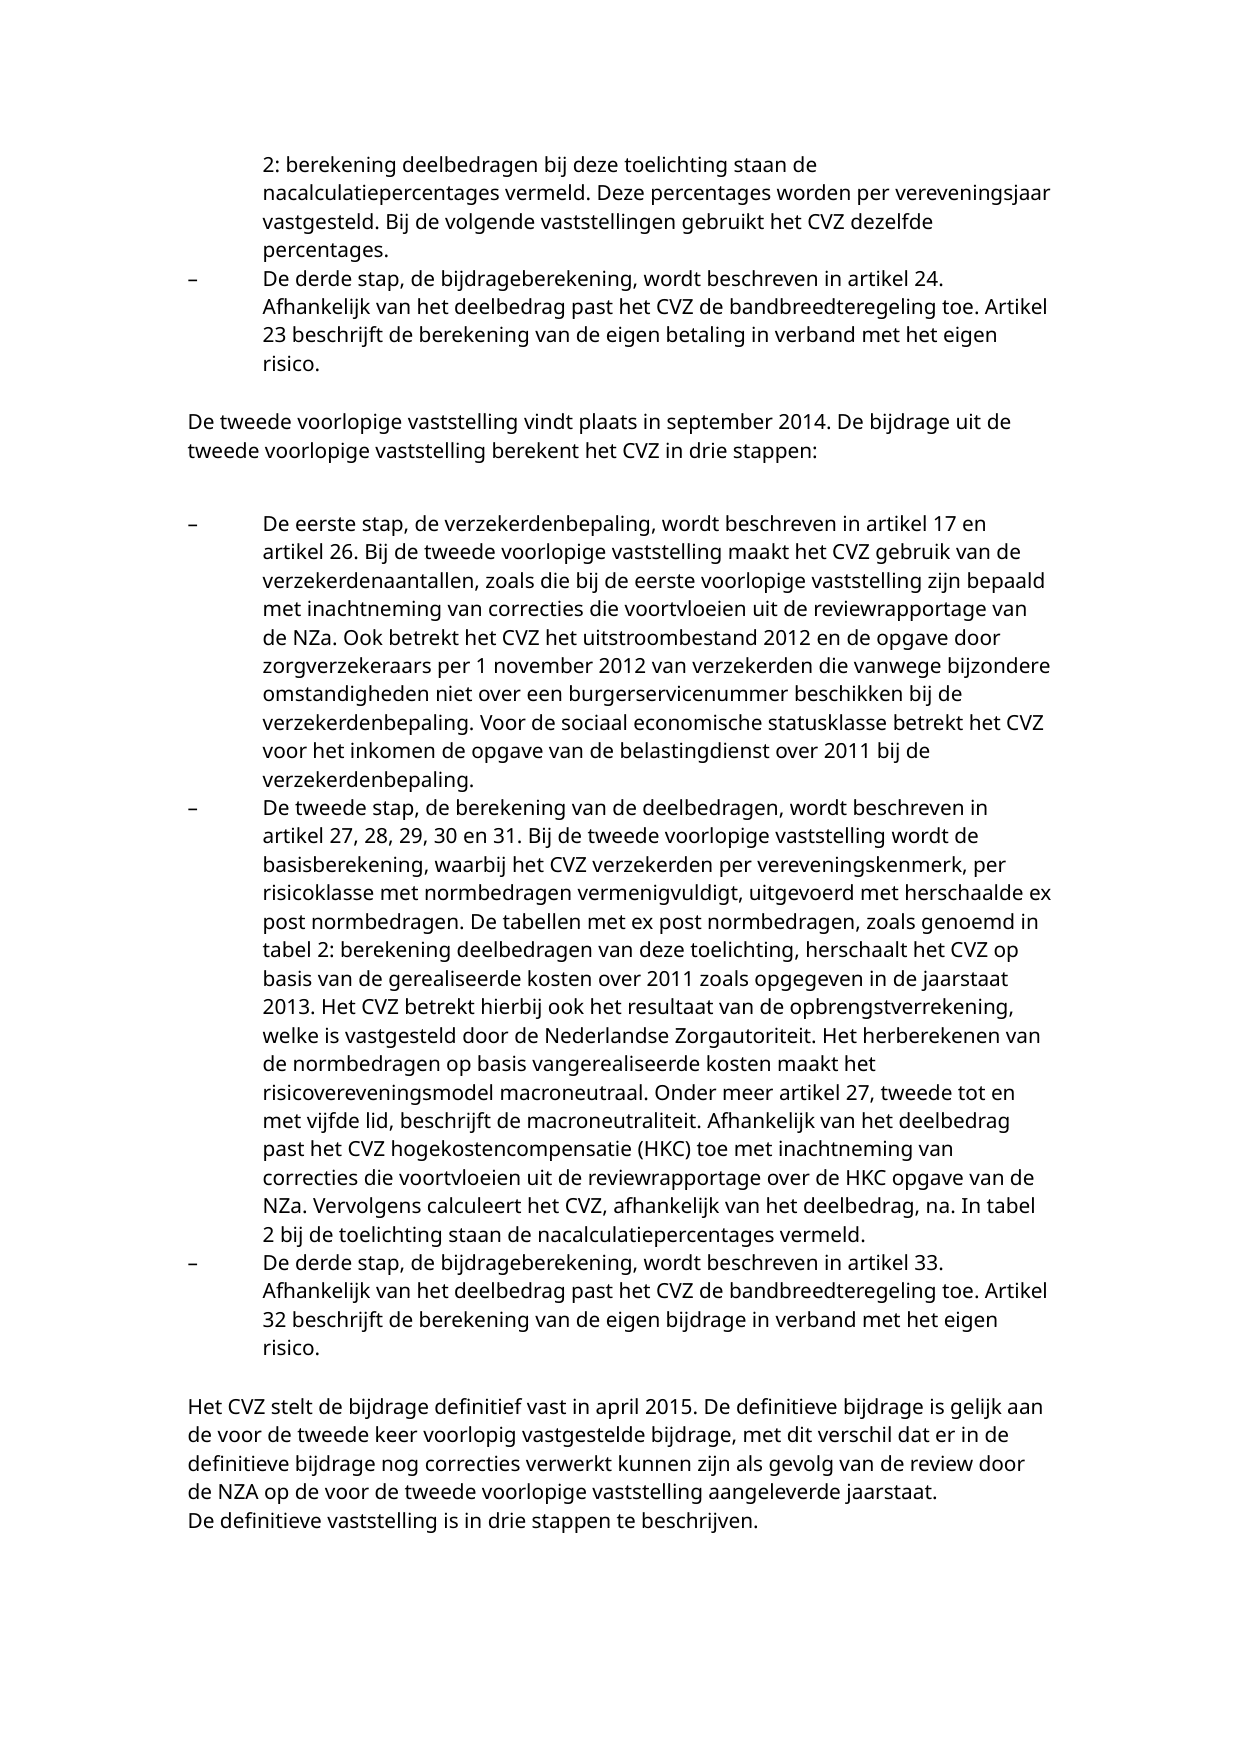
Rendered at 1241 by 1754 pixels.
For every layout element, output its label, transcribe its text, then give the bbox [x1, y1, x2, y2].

list De tweede stap, de berekening van de deelbedragen, wordt beschreven in artikel 27, 28, 29, 30 en 31. Bij de tweede voorlopige vaststelling wordt de basisberekening, waarbij het CVZ verzekerden per vereveningskenmerk, per risicoklasse met normbedragen vermenigvuldigt, uitgevoerd met herschaalde ex post normbedragen. De tabellen met ex post normbedragen, zoals genoemd in tabel 2: berekening deelbedragen van deze toelichting, herschaalt het CVZ op basis van de gerealiseerde kosten over 2011 zoals opgegeven in de jaarstaat 2013. Het CVZ betrekt hierbij ook het resultaat van de opbrengstverrekening, welke is vastgesteld door de Nederlandse Zorgautoriteit. Het herberekenen van de normbedragen op basis vangerealiseerde kosten maakt het risicovereveningsmodel macroneutraal. Onder meer artikel 27, tweede tot en met vijfde lid, beschrijft de macroneutraliteit. Afhankelijk van het deelbedrag past het CVZ hogekostencompensatie (HKC) toe met inachtneming van correcties die voortvloeien uit de reviewrapportage over de HKC opgave van de NZa. Vervolgens calculeert het CVZ, afhankelijk van het deelbedrag, na. In tabel 2 bij de toelichting staan de nacalculatiepercentages vermeld. [187, 793, 1053, 1248]
text De tweede voorlopige vaststelling vindt plaats in september 2014. De bijdrage uit de tweede voorlopige vaststelling berekent het CVZ in drie stappen: [187, 407, 1053, 464]
text Het CVZ stelt de bijdrage definitief vast in april 2015. De definitieve bijdrage is gelijk aan de voor de tweede keer voorlopig vastgestelde bijdrage, met dit verschil dat er in de definitieve bijdrage nog correcties verwerkt kunnen zijn als gevolg van de review door de NZA op de voor de tweede voorlopige vaststelling aangeleverde jaarstaat. [187, 1392, 1053, 1506]
list 2: berekening deelbedragen bij deze toelichting staan de nacalculatiepercentages vermeld. Deze percentages worden per vereveningsjaar vastgesteld. Bij de volgende vaststellingen gebruikt het CVZ dezelfde percentages. [187, 150, 1053, 264]
text De definitieve vaststelling is in drie stappen te beschrijven. [187, 1506, 1053, 1534]
list De eerste stap, de verzekerdenbepaling, wordt beschreven in artikel 17 en artikel 26. Bij de tweede voorlopige vaststelling maakt het CVZ gebruik van de verzekerdenaantallen, zoals die bij de eerste voorlopige vaststelling zijn bepaald met inachtneming van correcties die voortvloeien uit de reviewrapportage van de NZa. Ook betrekt het CVZ het uitstroombestand 2012 en de opgave door zorgverzekeraars per 1 november 2012 van verzekerden die vanwege bijzondere omstandigheden niet over een burgerservicenummer beschikken bij de verzekerdenbepaling. Voor de sociaal economische statusklasse betrekt het CVZ voor het inkomen de opgave van de belastingdienst over 2011 bij de verzekerdenbepaling. [187, 509, 1053, 793]
list De derde stap, de bijdrageberekening, wordt beschreven in artikel 24. Afhankelijk van het deelbedrag past het CVZ de bandbreedteregeling toe. Artikel 23 beschrijft de berekening van de eigen betaling in verband met het eigen risico. [187, 264, 1053, 377]
list De derde stap, de bijdrageberekening, wordt beschreven in artikel 33. Afhankelijk van het deelbedrag past het CVZ de bandbreedteregeling toe. Artikel 32 beschrijft de berekening van de eigen bijdrage in verband met het eigen risico. [187, 1248, 1053, 1362]
